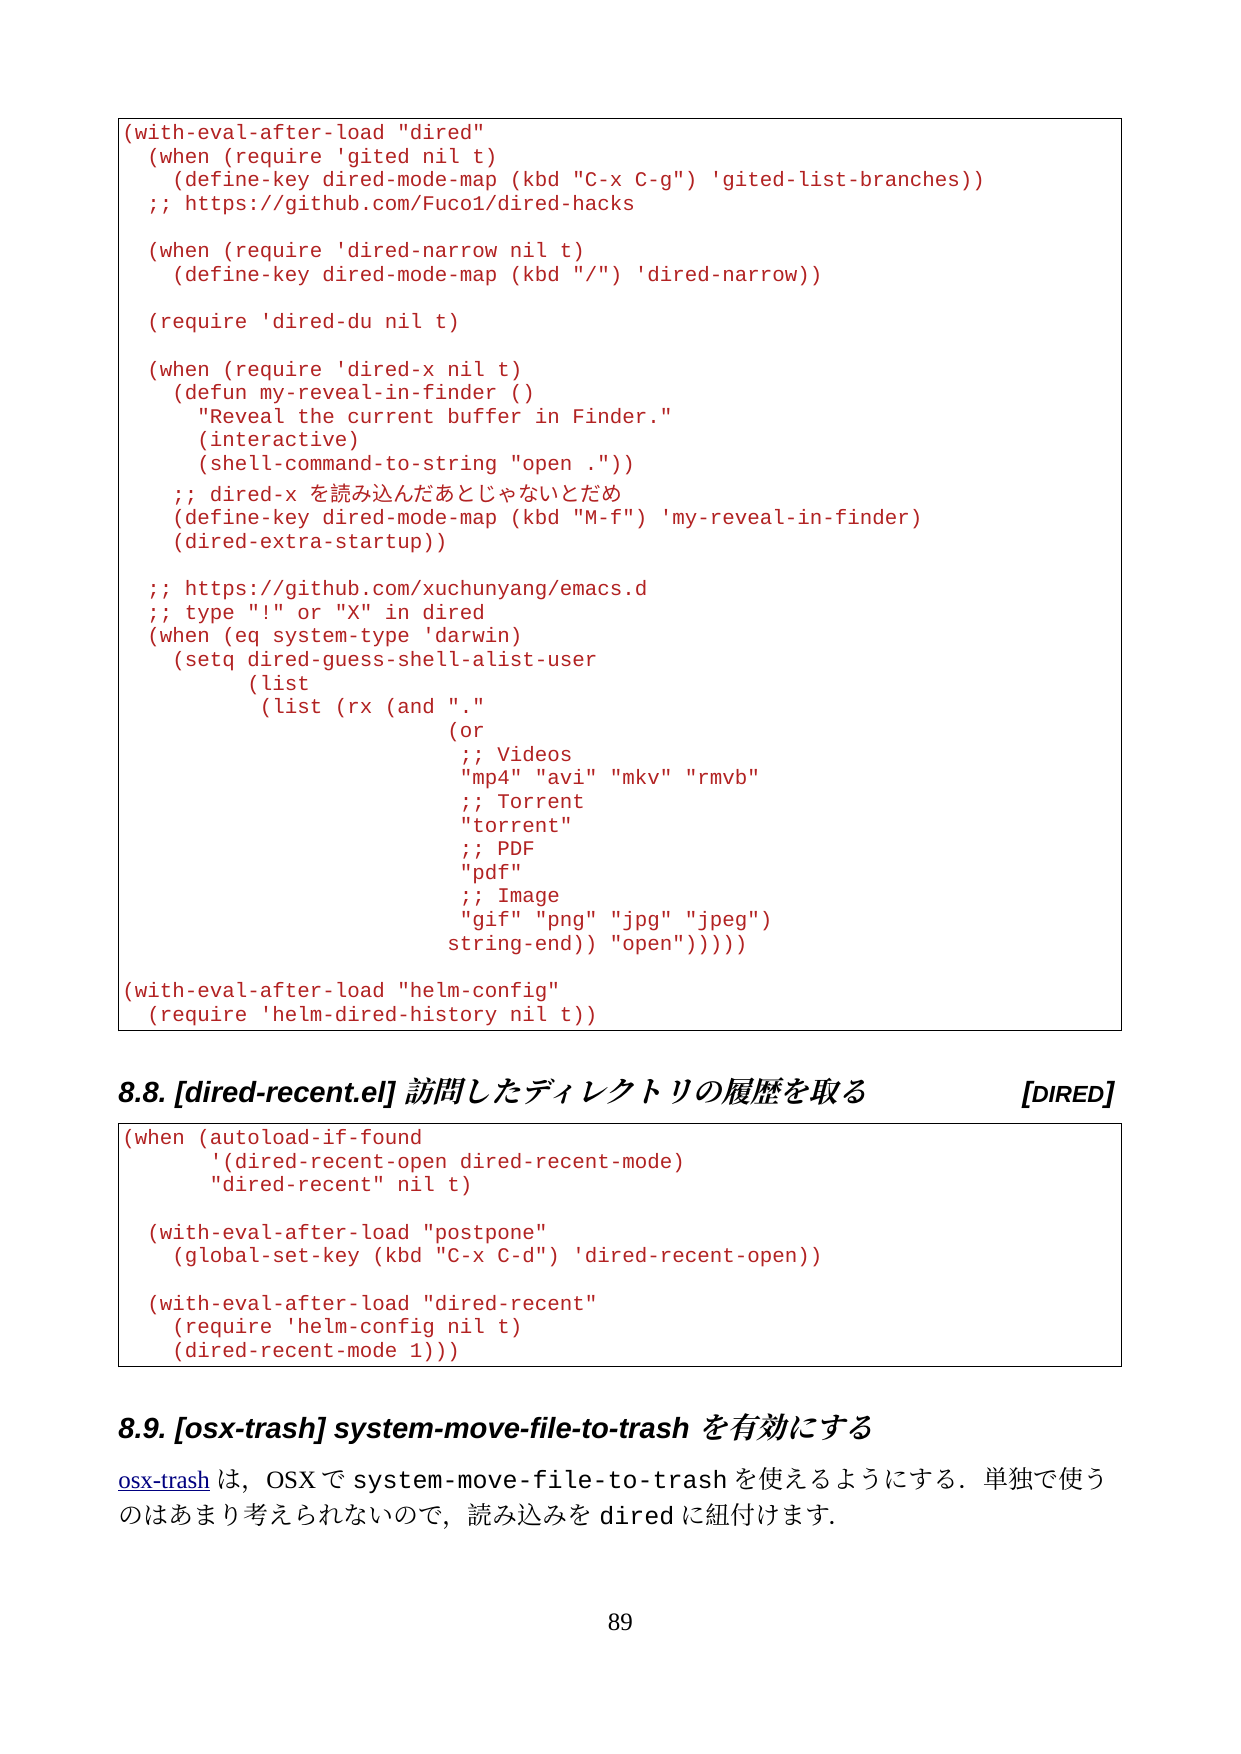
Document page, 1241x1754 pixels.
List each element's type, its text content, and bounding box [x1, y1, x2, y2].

text "torrent" [119, 811, 1121, 834]
text (shell-command-to-string "open .")) [119, 449, 1121, 473]
text (interactive) [119, 426, 1121, 449]
text (when (require 'gited nil t) [119, 142, 1121, 165]
text ;; Videos [119, 740, 1121, 763]
text ;; https://github.com/xuchunyang/emacs.d [119, 574, 1121, 598]
text (with-eval-after-load "postpone" [119, 1218, 1121, 1241]
subtitle [osx-trash] system-move-file-to-trash を有効にする [118, 1405, 1122, 1447]
text osx-trash は，OSXで system-move-file-to-trash を使えるようにする．単独で使うのはあまり考えられないので，読み込みを dired に紐付けます． [118, 1459, 1122, 1561]
text ;; Image [119, 882, 1121, 905]
text (define-key dired-mode-map (kbd "C-x C-g") 'gited-list-branches)) [119, 165, 1121, 189]
text (define-key dired-mode-map (kbd "/") 'dired-narrow)) [119, 260, 1121, 284]
text ;; type "!" or "X" in dired [119, 598, 1121, 621]
text (list (rx (and "." [119, 692, 1121, 716]
subtitle [dired-recent.el] 訪問したディレクトリの履歴を取る [dired] [118, 1069, 1122, 1111]
text (or [119, 716, 1121, 740]
text (with-eval-after-load "helm-config" [119, 976, 1121, 1000]
text (global-set-key (kbd "C-x C-d") 'dired-recent-open)) [119, 1241, 1121, 1265]
text ;; dired-x を読み込んだあとじゃないとだめ [119, 473, 1121, 503]
text (dired-extra-startup)) [119, 527, 1121, 551]
text "dired-recent" nil t) [119, 1170, 1121, 1194]
text (defun my-reveal-in-finder () [119, 378, 1121, 402]
text (when (require 'dired-narrow nil t) [119, 236, 1121, 260]
text "mp4" "avi" "mkv" "rmvb" [119, 763, 1121, 787]
text "pdf" [119, 858, 1121, 882]
text (dired-recent-mode 1))) [119, 1336, 1121, 1366]
text (with-eval-after-load "dired-recent" [119, 1289, 1121, 1312]
text (with-eval-after-load "dired" [119, 119, 1121, 142]
text (list [119, 669, 1121, 692]
text "gif" "png" "jpg" "jpeg") [119, 905, 1121, 929]
text "Reveal the current buffer in Finder." [119, 402, 1121, 426]
text (when (require 'dired-x nil t) [119, 354, 1121, 378]
text (require 'helm-config nil t) [119, 1312, 1121, 1336]
text ;; Torrent [119, 787, 1121, 811]
text (require 'helm-dired-history nil t)) [119, 1000, 1121, 1030]
text (when (autoload-if-found [119, 1124, 1121, 1147]
text ;; PDF [119, 834, 1121, 858]
text (define-key dired-mode-map (kbd "M-f") 'my-reveal-in-finder) [119, 503, 1121, 527]
text '(dired-recent-open dired-recent-mode) [119, 1147, 1121, 1170]
text (when (eq system-type 'darwin) [119, 621, 1121, 645]
text string-end)) "open"))))) [119, 929, 1121, 952]
text (require 'dired-du nil t) [119, 307, 1121, 331]
text (setq dired-guess-shell-alist-user [119, 645, 1121, 669]
text ;; https://github.com/Fuco1/dired-hacks [119, 189, 1121, 213]
